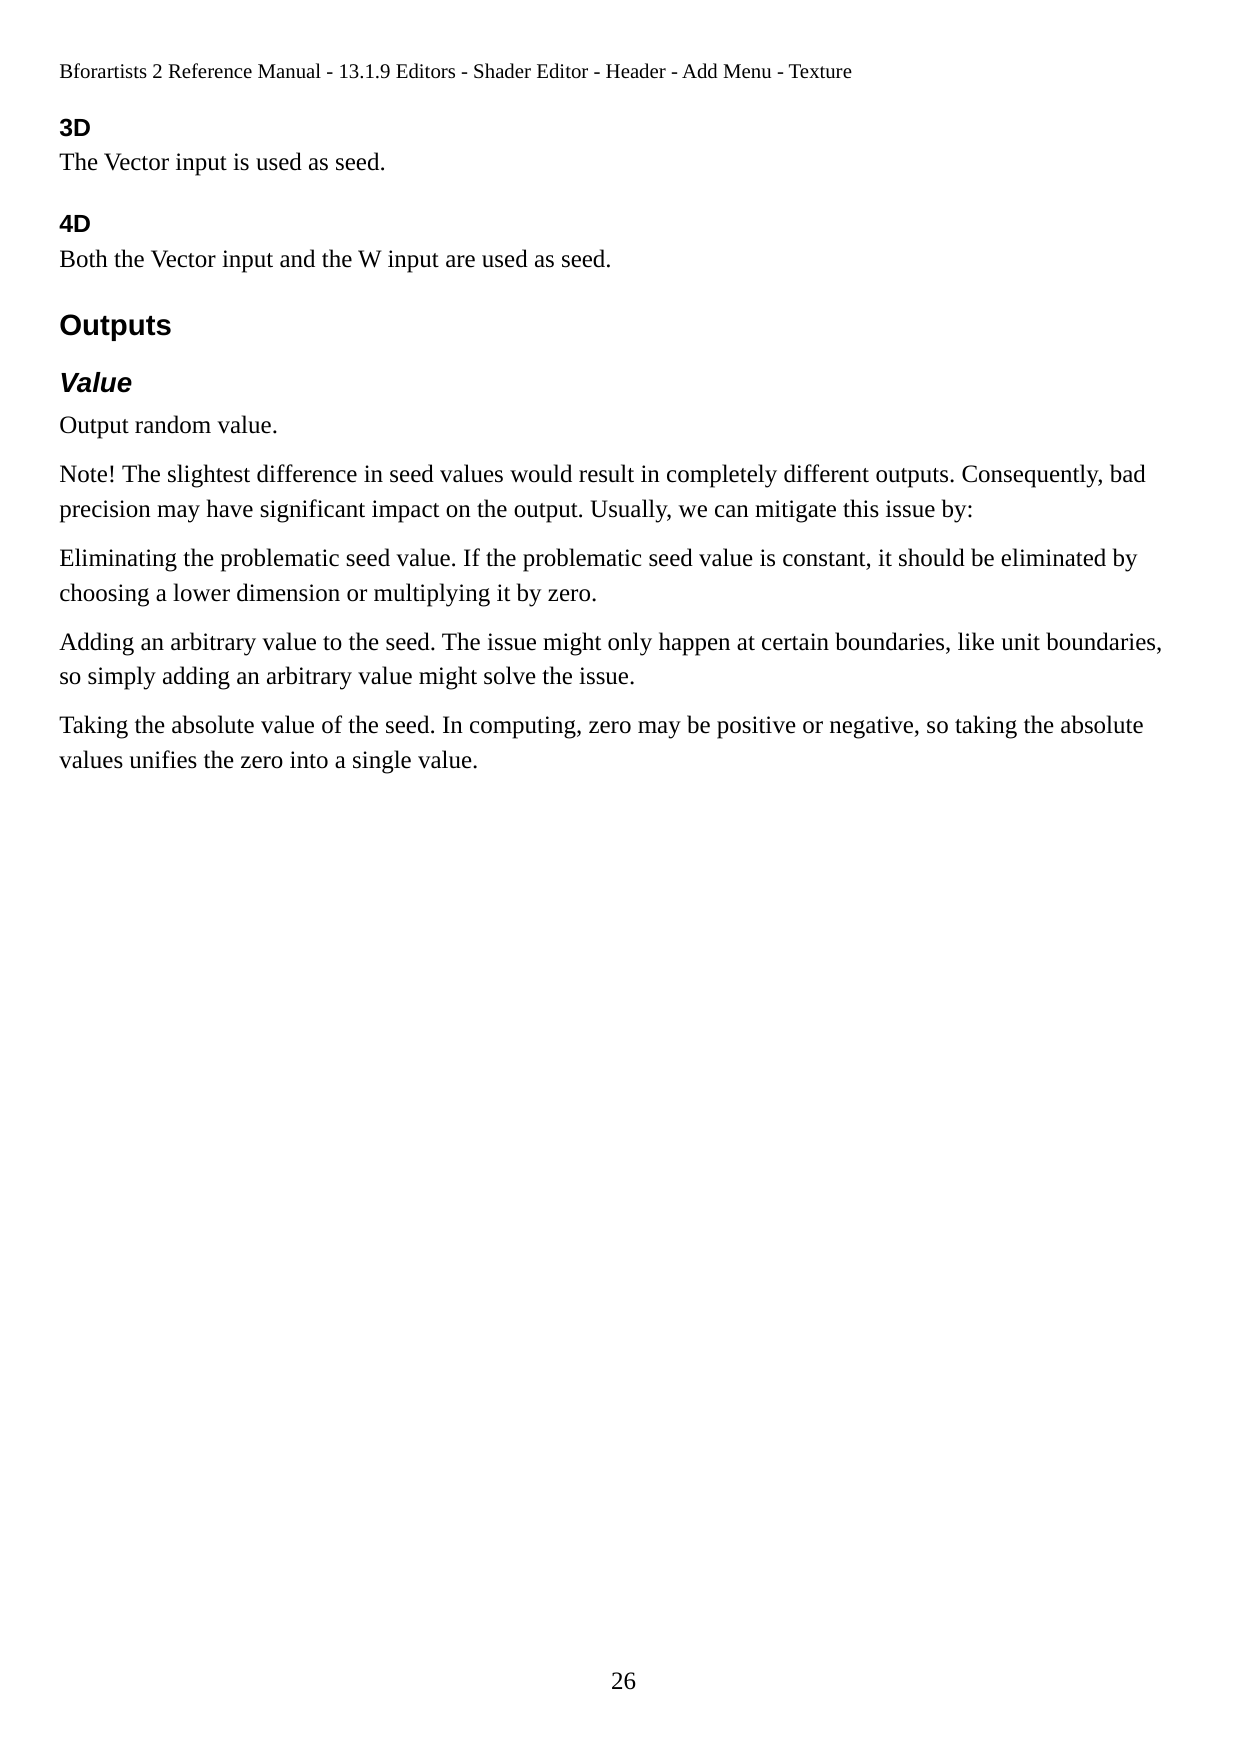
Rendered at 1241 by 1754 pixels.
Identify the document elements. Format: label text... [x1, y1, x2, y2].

text Taking the absolute value of the seed. In computing, zero may be positive or negative, so taking the absolute values unifies the zero into a single value. [59, 710, 1181, 773]
text Both the Vector input and the W input are used as seed. [59, 244, 1181, 272]
subtitle Outputs [59, 307, 1181, 341]
subtitle Value [59, 366, 1181, 398]
text Eliminating the problematic seed value. If the problematic seed value is constant, it should be eliminated by choosing a lower dimension or multiplying it by zero. [59, 543, 1181, 606]
subtitle 4D [59, 209, 1181, 237]
text Adding an arbitrary value to the seed. The issue might only happen at certain boundaries, like unit boundaries, so simply adding an arbitrary value might solve the issue. [59, 627, 1181, 690]
text Output random value. [59, 411, 1181, 439]
subtitle 3D [59, 113, 1181, 141]
text Note! The slightest difference in seed values would result in completely different outputs. Consequently, bad precision may have significant impact on the output. Usually, we can mitigate this issue by: [59, 459, 1181, 523]
text The Vector input is used as seed. [59, 147, 1181, 176]
